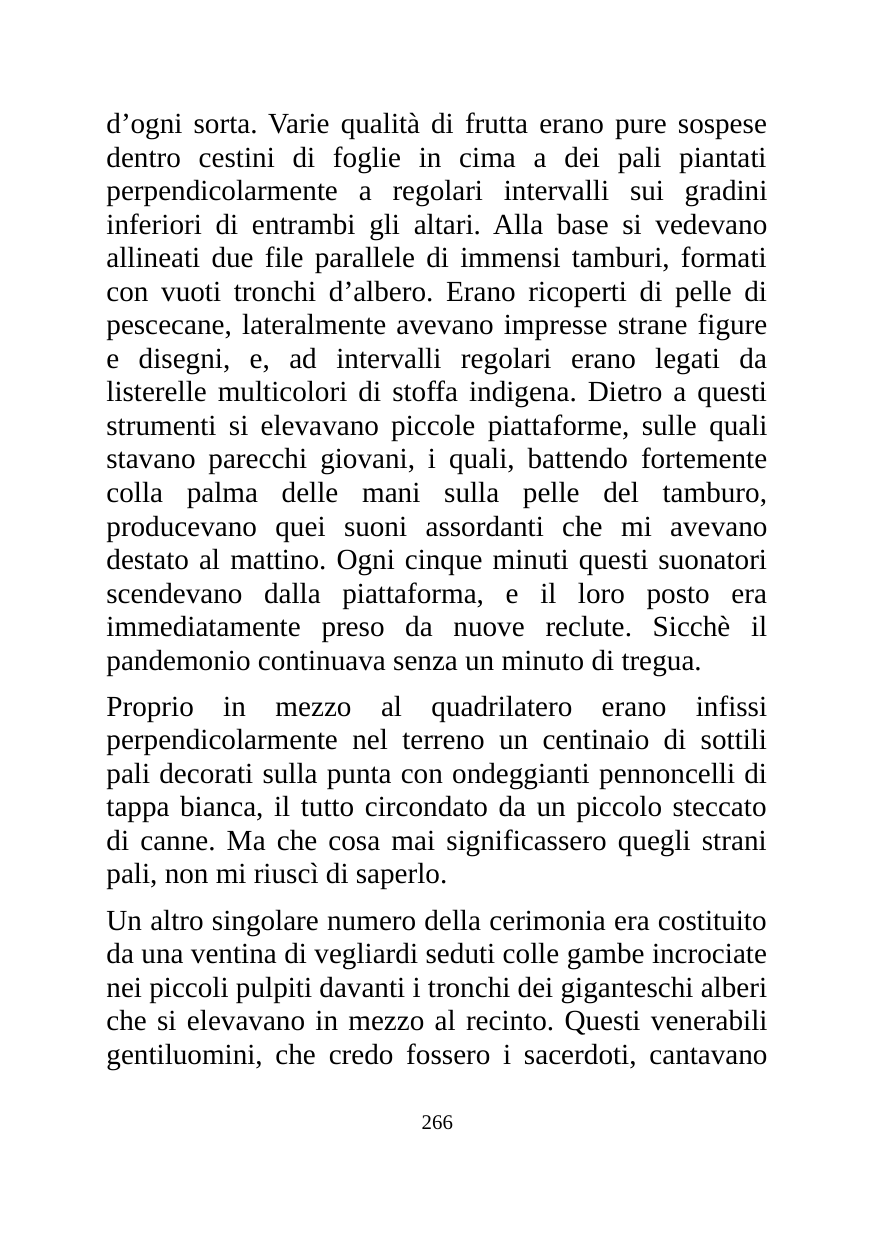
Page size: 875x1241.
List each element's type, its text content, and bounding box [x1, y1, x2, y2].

text Proprio in mezzo al quadrilatero erano infissi perpendicolarmente nel terreno un centinaio di sottili pali decorati sulla punta con ondeggianti pennoncelli di tappa bianca, il tutto circondato da un piccolo steccato di canne. Ma che cosa mai significassero quegli strani pali, non mi riuscì di saperlo. [106, 689, 768, 890]
text d’ogni sorta. Varie qualità di frutta erano pure sospese dentro cestini di foglie in cima a dei pali piantati perpendicolarmente a regolari intervalli sui gradini inferiori di entrambi gli altari. Alla base si vedevano allineati due file parallele di immensi tamburi, formati con vuoti tronchi d’albero. Erano ricoperti di pelle di pescecane, lateralmente avevano impresse strane figure e disegni, e, ad intervalli regolari erano legati da listerelle multicolori di stoffa indigena. Dietro a questi strumenti si elevavano piccole piattaforme, sulle quali stavano parecchi giovani, i quali, battendo fortemente colla palma delle mani sulla pelle del tamburo, producevano quei suoni assordanti che mi avevano destato al mattino. Ogni cinque minuti questi suonatori scendevano dalla piattaforma, e il loro posto era immediatamente preso da nuove reclute. Sicchè il pandemonio continuava senza un minuto di tregua. [106, 106, 768, 676]
text Un altro singolare numero della cerimonia era costituito da una ventina di vegliardi seduti colle gambe incrociate nei piccoli pulpiti davanti i tronchi dei giganteschi alberi che si elevavano in mezzo al recinto. Questi venerabili gentiluomini, che credo fossero i sacerdoti, cantavano [106, 903, 768, 1070]
